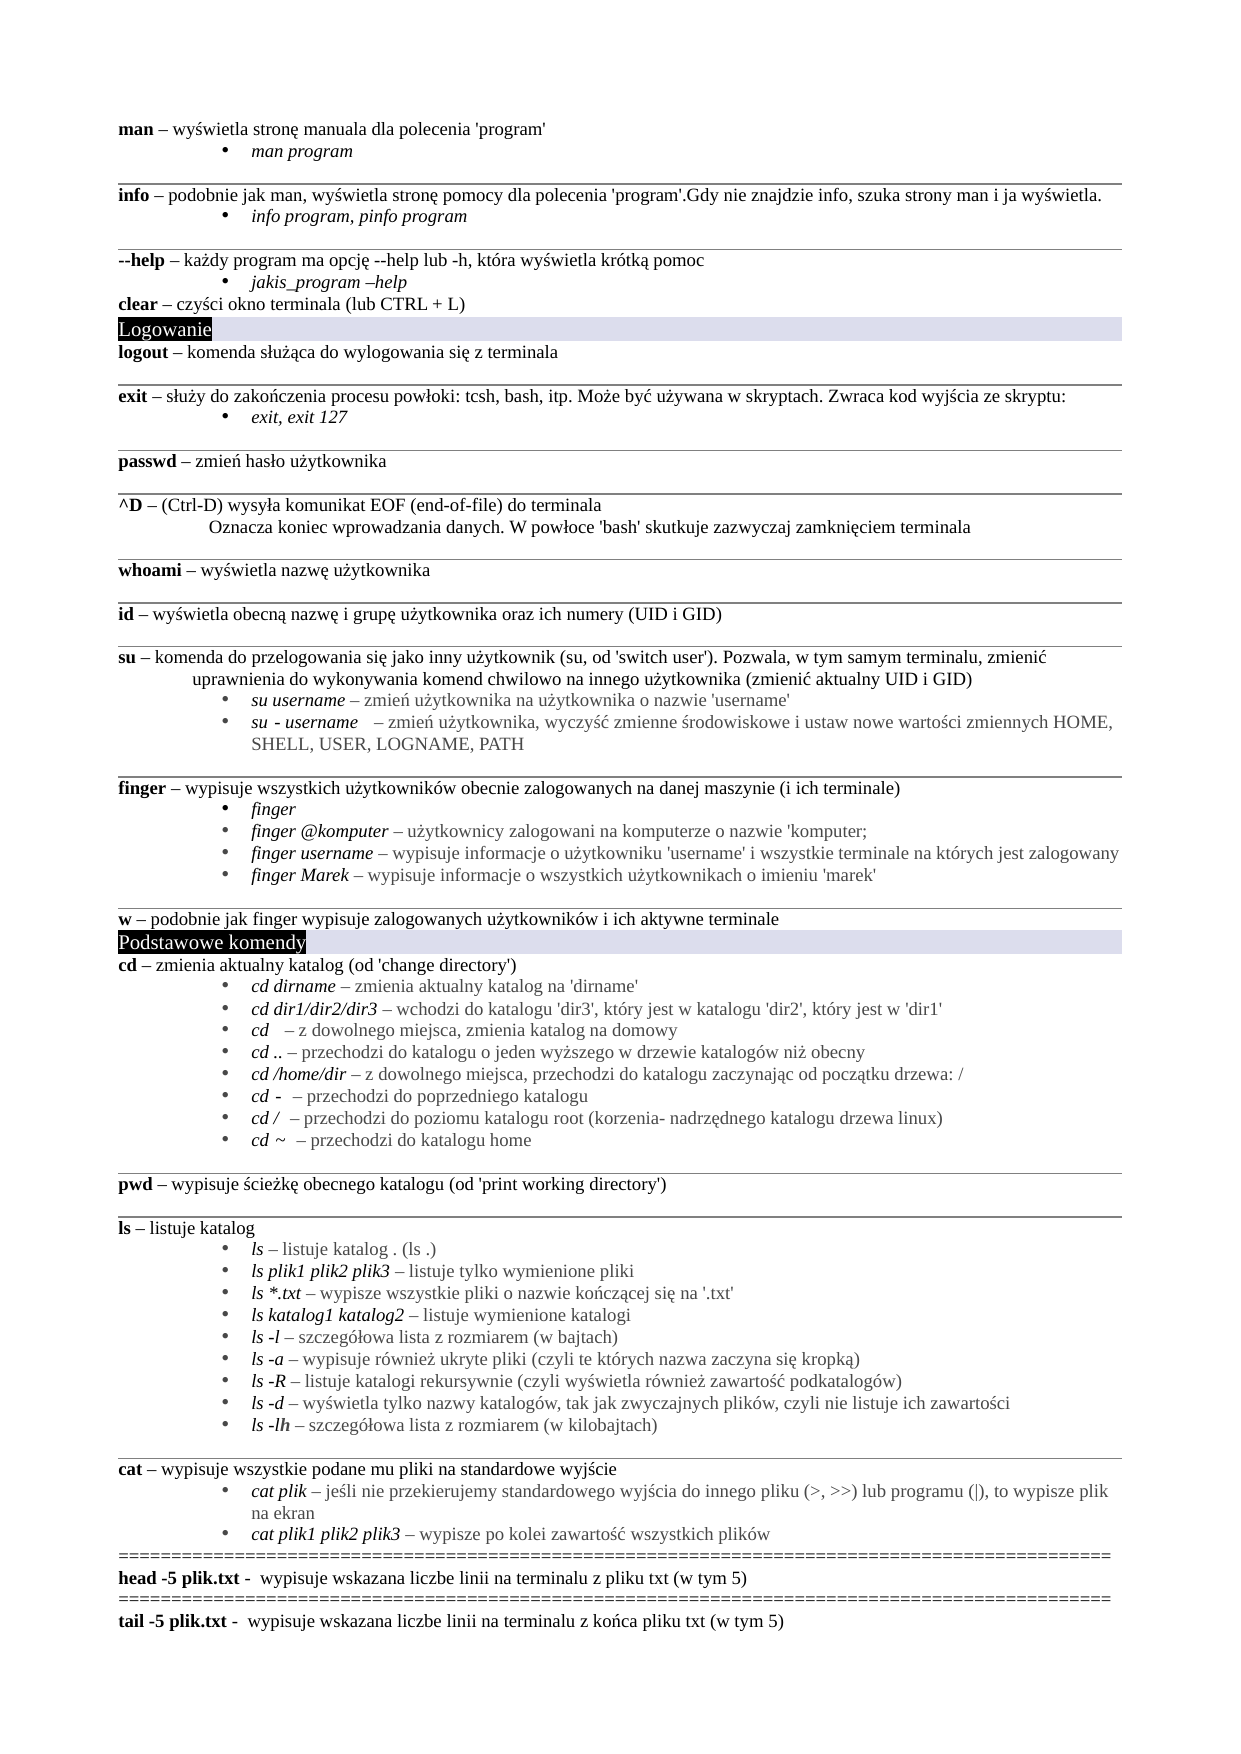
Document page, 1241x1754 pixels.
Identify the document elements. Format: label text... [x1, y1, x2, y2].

list su - username – zmień użytkownika, wyczyść zmienne środowiskowe i ustaw nowe wartości zmiennych HOME, SHELL, USER, LOGNAME, PATH [222, 711, 1122, 755]
subtitle Logowanie [118, 317, 1122, 341]
subtitle id – wyświetla obecną nazwę i grupę użytkownika oraz ich numery (UID i GID) [118, 604, 1122, 624]
list ============================================================================================== [118, 1588, 1122, 1610]
list cd ~ – przechodzi do katalogu home [222, 1129, 1122, 1151]
list cd dirname – zmienia aktualny katalog na 'dirname' [222, 975, 1122, 997]
list ls katalog1 katalog2 – listuje wymienione katalogi [222, 1304, 1122, 1326]
list ls -R – listuje katalogi rekursywnie (czyli wyświetla również zawartość podkatalogów) [222, 1370, 1122, 1392]
subtitle exit – służy do zakończenia procesu powłoki: tcsh, bash, itp. Może być używana w skryptach. Zwraca kod wyjścia ze skryptu: [118, 386, 1122, 406]
subtitle logout – komenda służąca do wylogowania się z terminala [118, 341, 1122, 363]
subtitle w – podobnie jak finger wypisuje zalogowanych użytkowników i ich aktywne terminale [118, 909, 1122, 930]
subtitle su – komenda do przelogowania się jako inny użytkownik (su, od 'switch user'). Pozwala, w tym samym terminalu, zmienić uprawnienia do wykonywania komend chwilowo na innego użytkownika (zmienić aktualny UID i GID) [118, 647, 1122, 689]
list cd / – przechodzi do poziomu katalogu root (korzenia- nadrzędnego katalogu drzewa linux) [222, 1107, 1122, 1129]
list ls -d – wyświetla tylko nazwy katalogów, tak jak zwyczajnych plików, czyli nie listuje ich zawartości [222, 1392, 1122, 1414]
list cd – z dowolnego miejsca, zmienia katalog na domowy [222, 1019, 1122, 1041]
subtitle Podstawowe komendy [118, 930, 1122, 954]
list finger [222, 798, 1122, 820]
list cat plik1 plik2 plik3 – wypisze po kolei zawartość wszystkich plików [222, 1523, 1122, 1545]
list cd - – przechodzi do poprzedniego katalogu [222, 1085, 1122, 1107]
text clear – czyści okno terminala (lub CTRL + L) [118, 293, 1122, 314]
subtitle whoami – wyświetla nazwę użytkownika [118, 560, 1122, 581]
list finger Marek – wypisuje informacje o wszystkich użytkownikach o imieniu 'marek' [222, 864, 1122, 886]
subtitle man – wyświetla stronę manuala dla polecenia 'program' [118, 118, 1122, 140]
list cat plik – jeśli nie przekierujemy standardowego wyjścia do innego pliku (>, >>) lub programu (|), to wypisze plik na ekran [222, 1480, 1122, 1523]
subtitle info – podobnie jak man, wyświetla stronę pomocy dla polecenia 'program'.Gdy nie znajdzie info, szuka strony man i ja wyświetla. [118, 185, 1122, 205]
subtitle finger – wypisuje wszystkich użytkowników obecnie zalogowanych na danej maszynie (i ich terminale) [118, 778, 1122, 798]
subtitle cat – wypisuje wszystkie podane mu pliki na standardowe wyjście [118, 1459, 1122, 1480]
list su username – zmień użytkownika na użytkownika o nazwie 'username' [222, 689, 1122, 711]
subtitle ^D – (Ctrl-D) wysyła komunikat EOF (end-of-file) do terminala [118, 495, 1122, 516]
list jakis_program –help [222, 271, 1122, 293]
list ls plik1 plik2 plik3 – listuje tylko wymienione pliki [222, 1260, 1122, 1282]
subtitle ============================================================================================== [118, 1545, 1122, 1567]
subtitle --help – każdy program ma opcję --help lub -h, która wyświetla krótką pomoc [118, 250, 1122, 271]
list exit, exit 127 [222, 406, 1122, 428]
list finger username – wypisuje informacje o użytkowniku 'username' i wszystkie terminale na których jest zalogowany [222, 842, 1122, 864]
list cd dir1/dir2/dir3 – wchodzi do katalogu 'dir3', który jest w katalogu 'dir2', który jest w 'dir1' [222, 997, 1122, 1019]
list cd /home/dir – z dowolnego miejsca, przechodzi do katalogu zaczynając od początku drzewa: / [222, 1063, 1122, 1085]
list cd .. – przechodzi do katalogu o jeden wyższego w drzewie katalogów niż obecny [222, 1041, 1122, 1063]
subtitle head -5 plik.txt - wypisuje wskazana liczbe linii na terminalu z pliku txt (w tym 5) [118, 1567, 1122, 1588]
list info program, pinfo program [222, 205, 1122, 227]
subtitle tail -5 plik.txt - wypisuje wskazana liczbe linii na terminalu z końca pliku txt (w tym 5) [118, 1610, 1122, 1631]
list finger @komputer – użytkownicy zalogowani na komputerze o nazwie 'komputer; [222, 820, 1122, 842]
subtitle pwd – wypisuje ścieżkę obecnego katalogu (od 'print working directory') [118, 1174, 1122, 1195]
list ls *.txt – wypisze wszystkie pliki o nazwie kończącej się na '.txt' [222, 1282, 1122, 1304]
list ls -l – szczegółowa lista z rozmiarem (w bajtach) [222, 1326, 1122, 1348]
list man program [222, 140, 1122, 162]
list ls – listuje katalog . (ls .) [222, 1238, 1122, 1260]
list ls -lh – szczegółowa lista z rozmiarem (w kilobajtach) [222, 1414, 1122, 1436]
subtitle cd – zmienia aktualny katalog (od 'change directory') [118, 954, 1122, 975]
subtitle passwd – zmień hasło użytkownika [118, 451, 1122, 472]
subtitle ls – listuje katalog [118, 1218, 1122, 1238]
list Oznacza koniec wprowadzania danych. W powłoce 'bash' skutkuje zazwyczaj zamknięciem terminala [208, 516, 1122, 537]
list ls -a – wypisuje również ukryte pliki (czyli te których nazwa zaczyna się kropką) [222, 1348, 1122, 1370]
